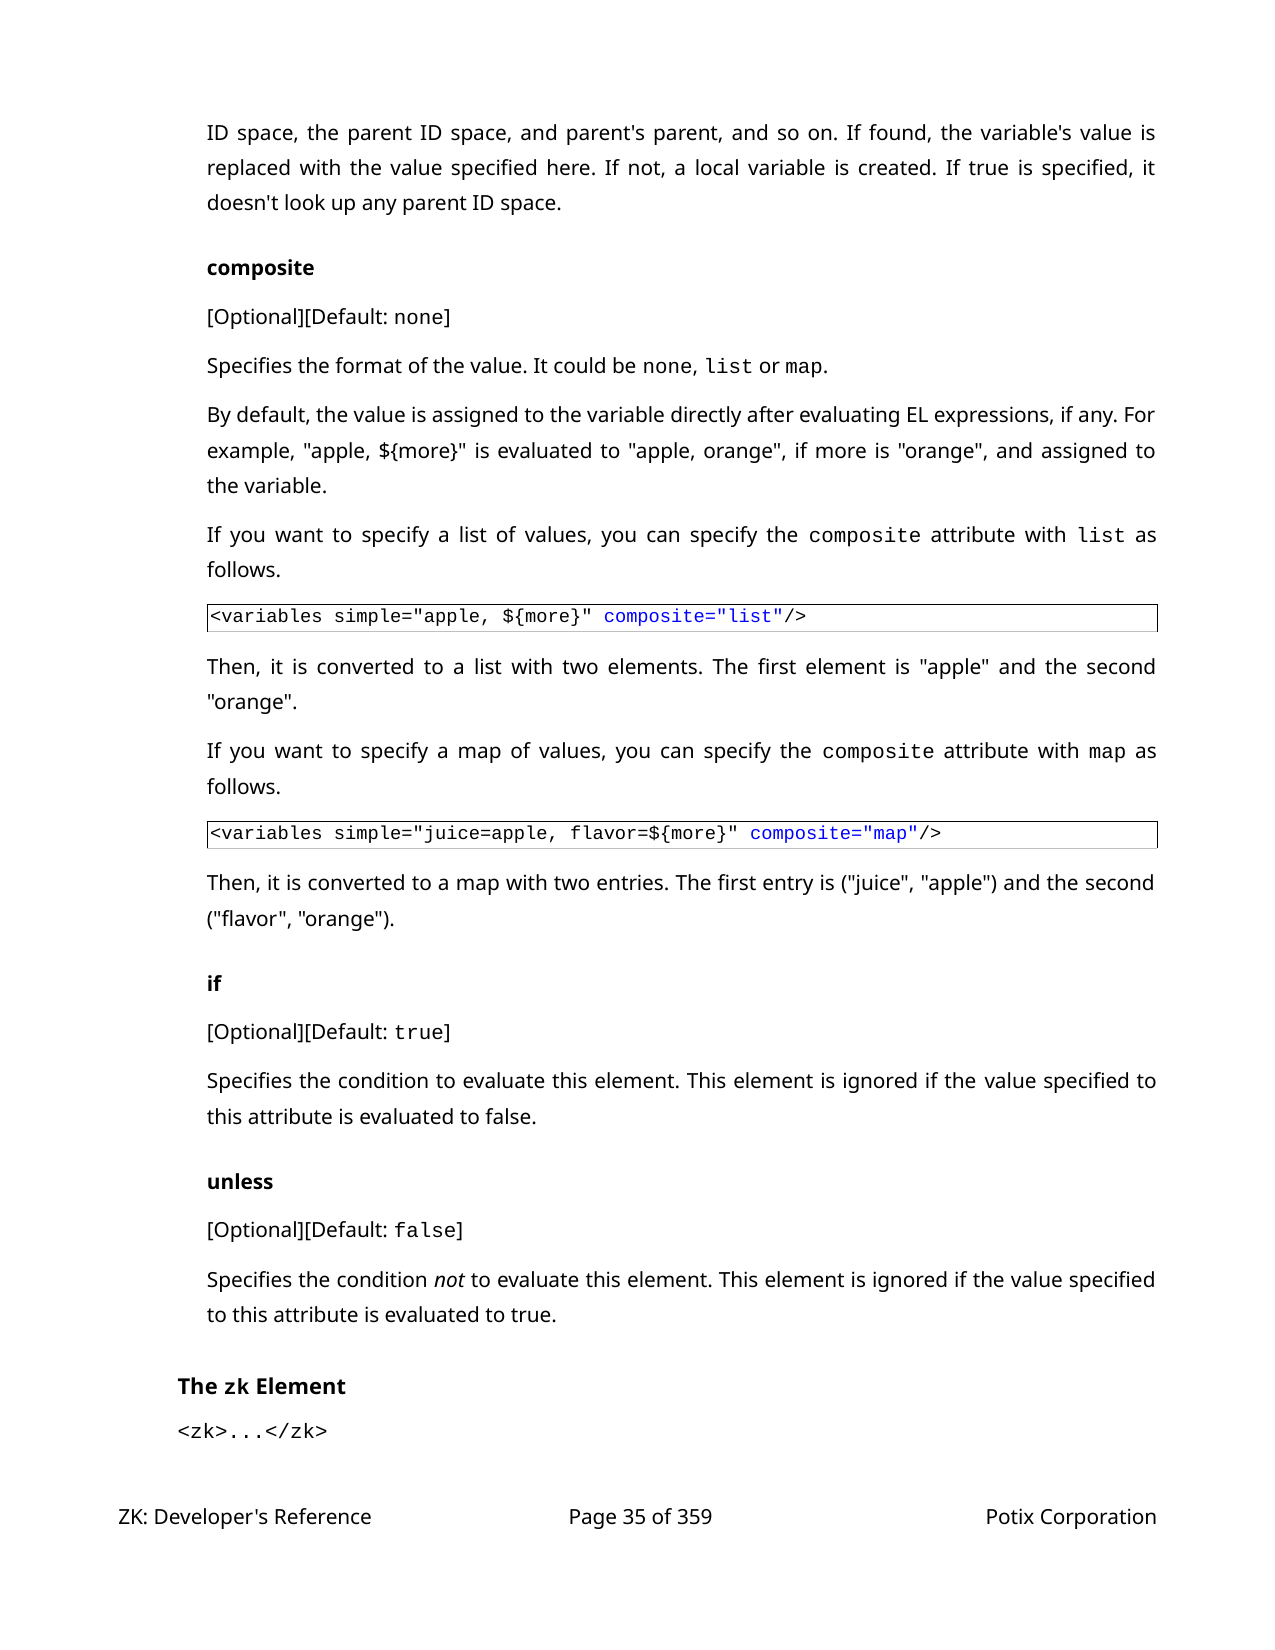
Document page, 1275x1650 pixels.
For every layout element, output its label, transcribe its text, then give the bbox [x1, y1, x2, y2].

text Then, it is converted to a list with two elements. The first element is "apple" and the second "orange". [207, 652, 1157, 716]
subtitle composite [207, 253, 1157, 282]
text [Optional][Default: false] [207, 1216, 1157, 1244]
subtitle The zk Element [177, 1371, 1157, 1401]
text <variables simple="apple, ${more}" composite="list"/> [208, 605, 1157, 631]
text Specifies the format of the value. It could be none, list or map. [207, 351, 1157, 380]
text Specifies the condition to evaluate this element. This element is ignored if the value specified to this attribute is evaluated to false. [207, 1067, 1157, 1130]
subtitle unless [207, 1167, 1157, 1195]
text ID space, the parent ID space, and parent's parent, and so on. If found, the variable's value is replaced with the value specified here. If not, a local variable is created. If true is specified, it doesn't look up any parent ID space. [207, 118, 1157, 217]
text If you want to specify a map of values, you can specify the composite attribute with map as follows. [207, 736, 1157, 800]
text If you want to specify a list of values, you can specify the composite attribute with list as follows. [207, 520, 1157, 584]
text By default, the value is assigned to the variable directly after evaluating EL expressions, if any. For example, "apple, ${more}" is evaluated to "apple, orange", if more is "orange", and assigned to the variable. [207, 401, 1157, 499]
text <variables simple="juice=apple, flavor=${more}" composite="map"/> [208, 822, 1157, 848]
text [Optional][Default: true] [207, 1017, 1157, 1046]
text Then, it is converted to a map with two entries. The first entry is ("juice", "apple") and the second ("flavor", "orange"). [207, 868, 1157, 932]
text <zk>...</zk> [177, 1421, 1157, 1445]
text Specifies the condition not to evaluate this element. This element is ignored if the value specified to this attribute is evaluated to true. [207, 1265, 1157, 1328]
subtitle if [207, 969, 1157, 997]
text [Optional][Default: none] [207, 302, 1157, 331]
